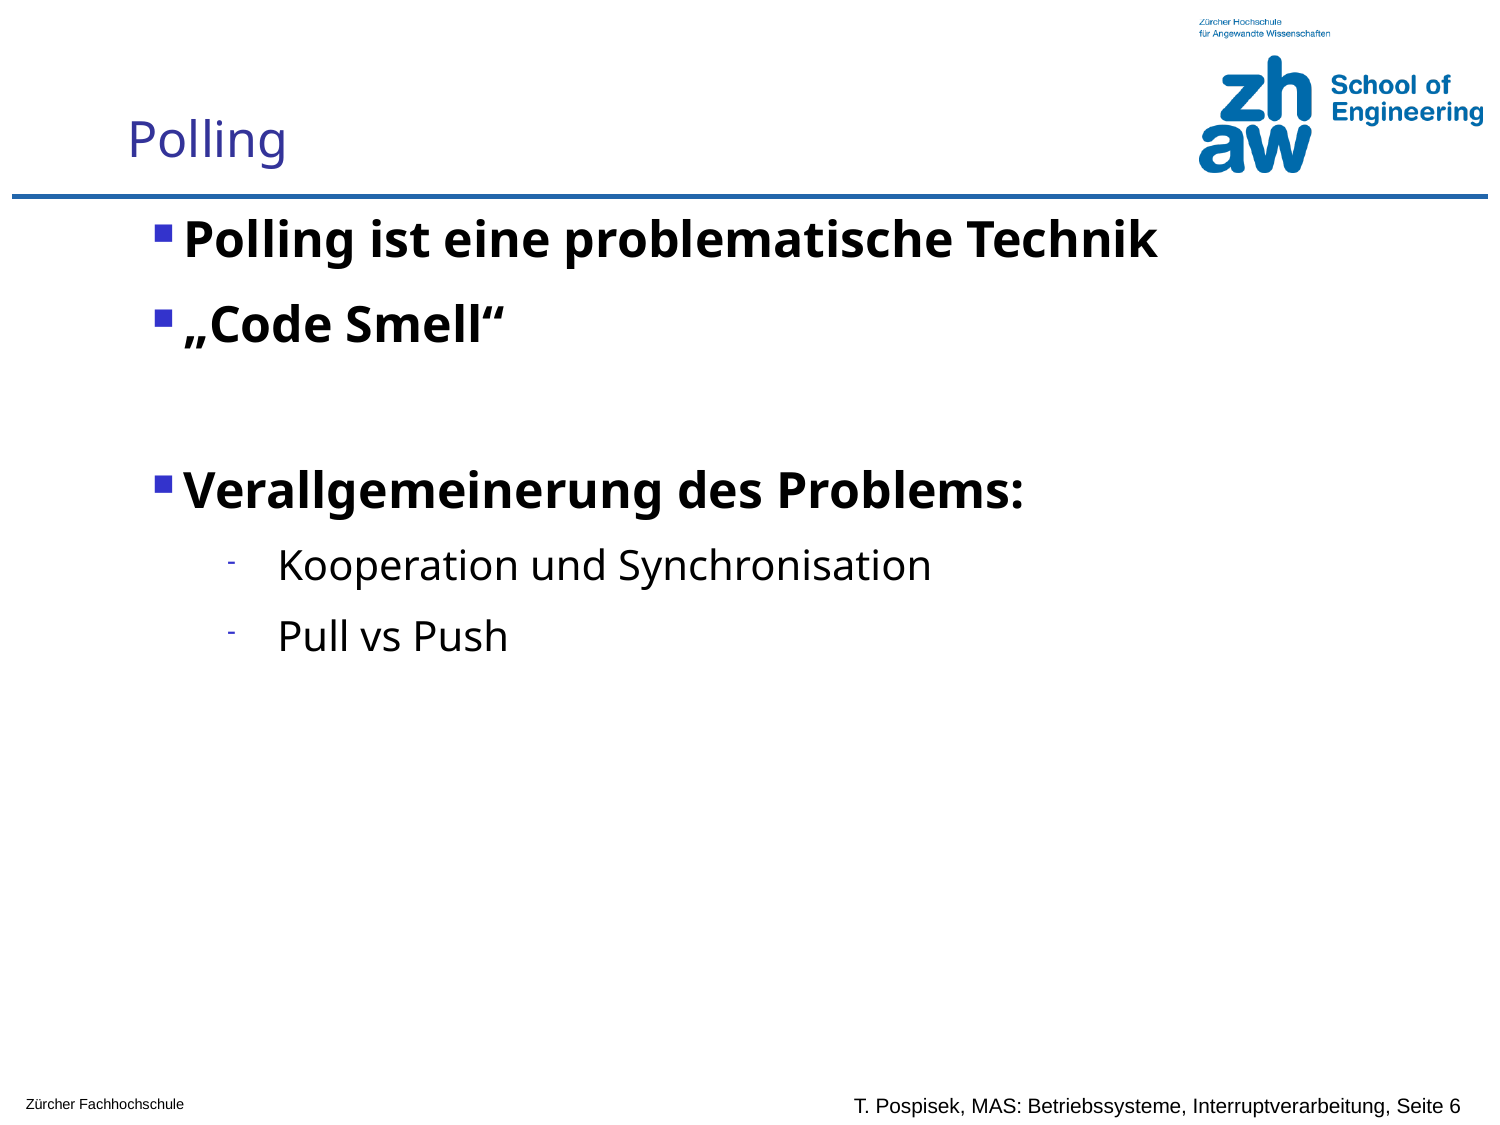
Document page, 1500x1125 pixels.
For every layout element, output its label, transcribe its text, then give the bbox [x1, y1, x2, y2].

title Polling [112, 50, 1391, 175]
text_box Polling ist eine problematische Technik „Code Smell“ Verallgemeinerung des Problems: Kooperation und Synchronisation Pull vs Push [137, 200, 1288, 739]
picture [1199, 19, 1483, 173]
